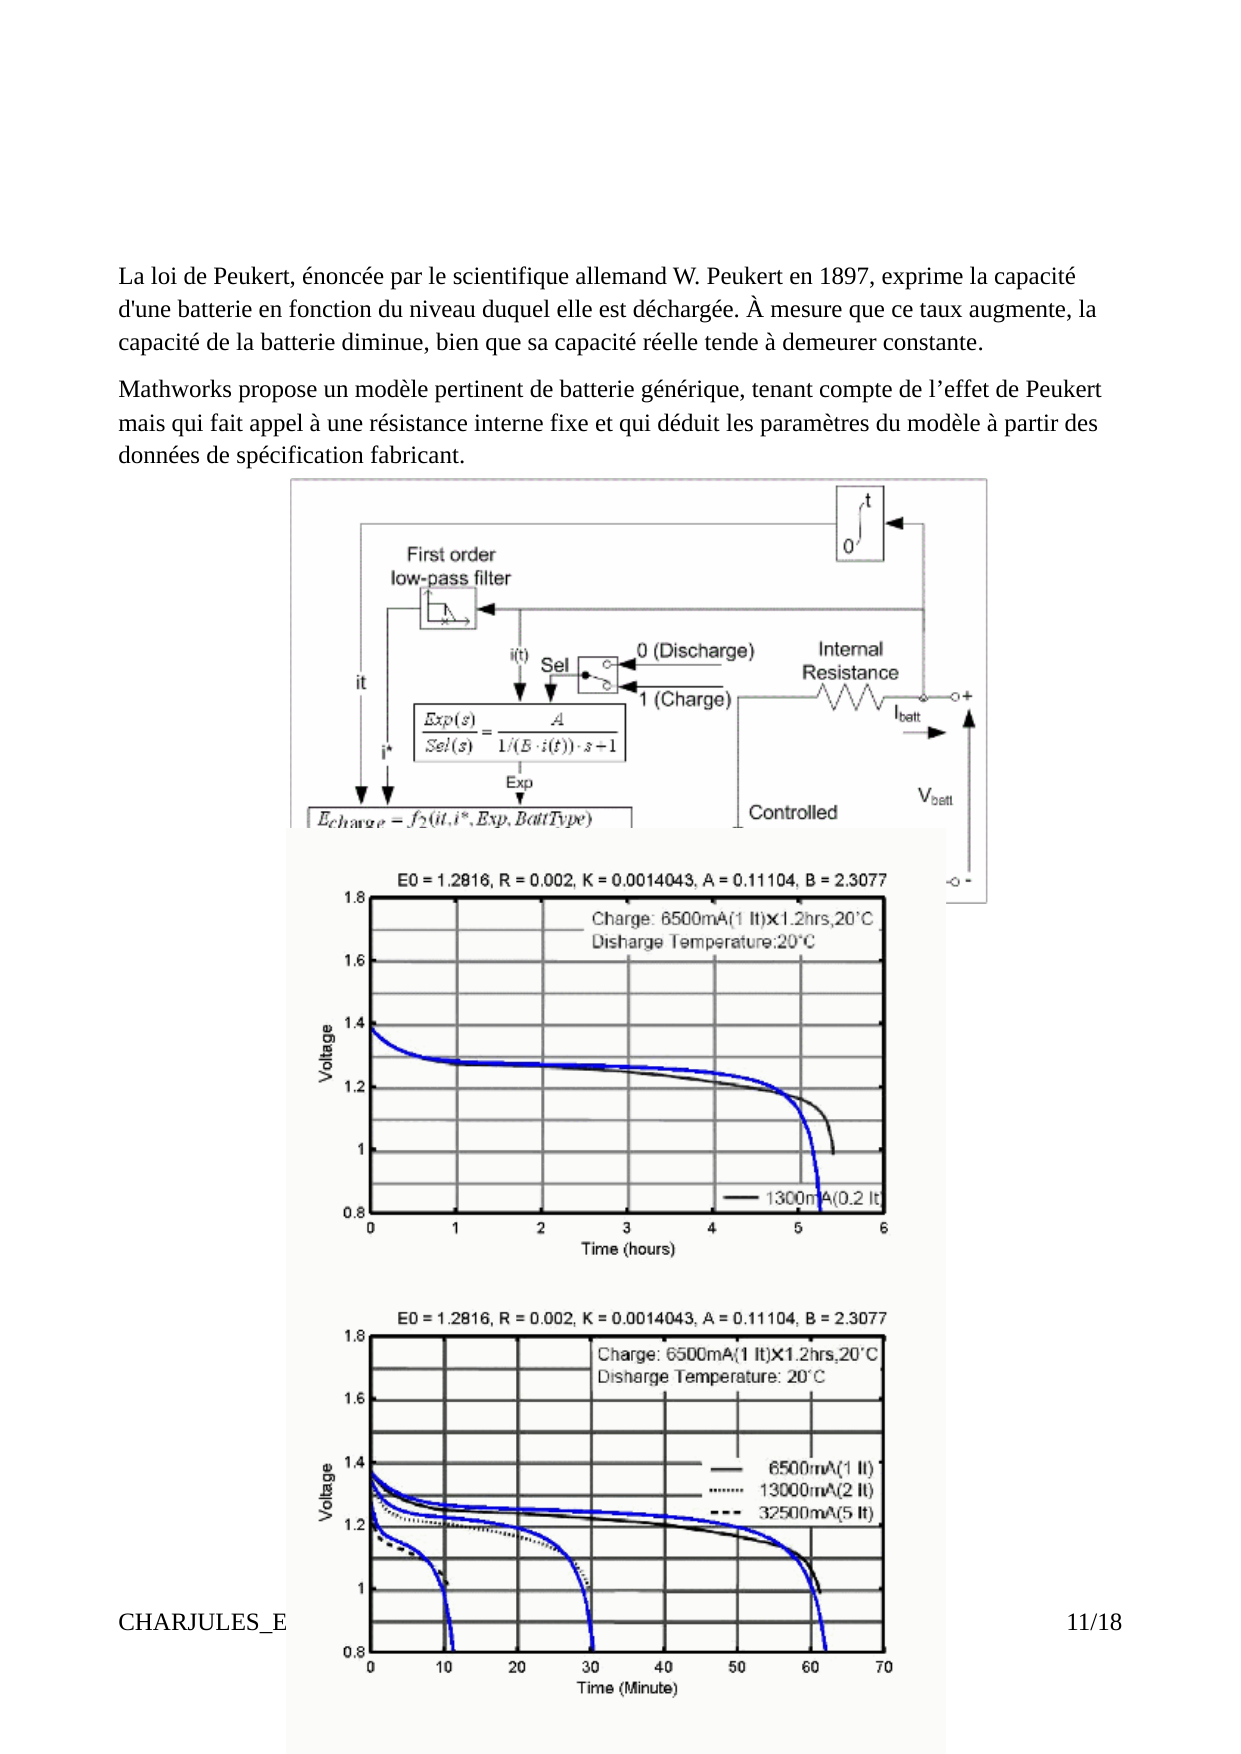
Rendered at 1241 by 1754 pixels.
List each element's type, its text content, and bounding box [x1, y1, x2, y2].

text Mathworks propose un modèle pertinent de batterie générique, tenant compte de l’effet de Peukert mais qui fait appel à une résistance interne fixe et qui déduit les paramètres du modèle à partir des données de spécification fabricant. [118, 374, 1122, 469]
text La loi de Peukert, énoncée par le scientifique allemand W. Peukert en 1897, exprime la capacité d'une batterie en fonction du niveau duquel elle est déchargée. À mesure que ce taux augmente, la capacité de la batterie diminue, bien que sa capacité réelle tende à demeurer constante. [118, 261, 1122, 356]
picture [285, 478, 988, 1754]
